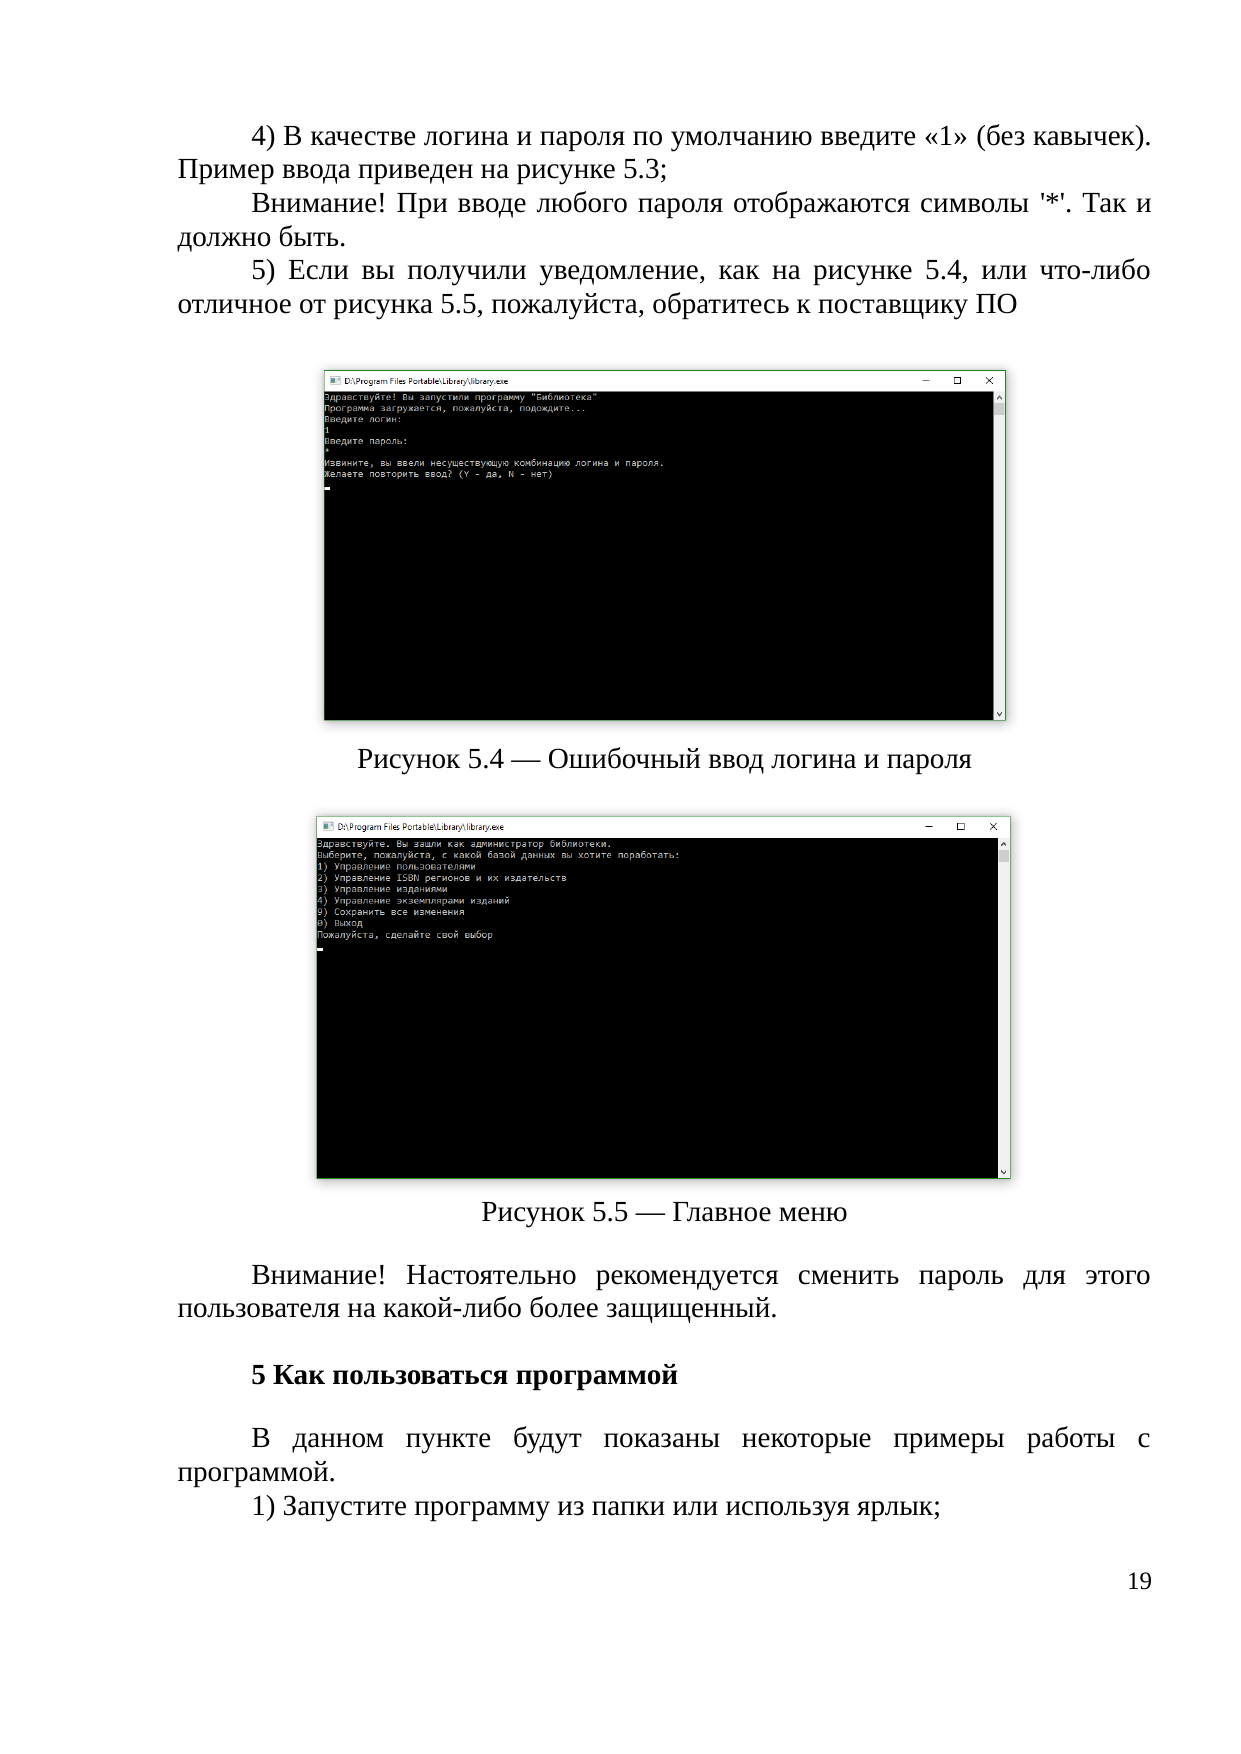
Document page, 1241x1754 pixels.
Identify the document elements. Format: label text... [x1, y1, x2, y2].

text Внимание! При вводе любого пароля отображаются символы '*'. Так и должно быть. [177, 185, 1152, 252]
text Внимание! Настоятельно рекомендуется сменить пароль для этого пользователя на какой-либо более защищенный. [177, 1257, 1152, 1324]
picture [304, 804, 1025, 1194]
subtitle 5 Как пользоваться программой [251, 1357, 1152, 1391]
text 1) Запустите программу из папки или используя ярлык; [177, 1488, 1152, 1521]
text Рисунок 5.4 — Ошибочный ввод логина и пароля [177, 741, 1152, 775]
picture [301, 348, 1028, 742]
text Рисунок 5.5 — Главное меню [177, 1194, 1152, 1227]
text 4) В качестве логина и пароля по умолчанию введите «1» (без кавычек). Пример ввода приведен на рисунке 5.3; [177, 118, 1152, 185]
text 5) Если вы получили уведомление, как на рисунке 5.4, или что-либо отличное от рисунка 5.5, пожалуйста, обратитесь к поставщику ПО [177, 252, 1152, 319]
text В данном пункте будут показаны некоторые примеры работы с программой. [177, 1421, 1152, 1488]
